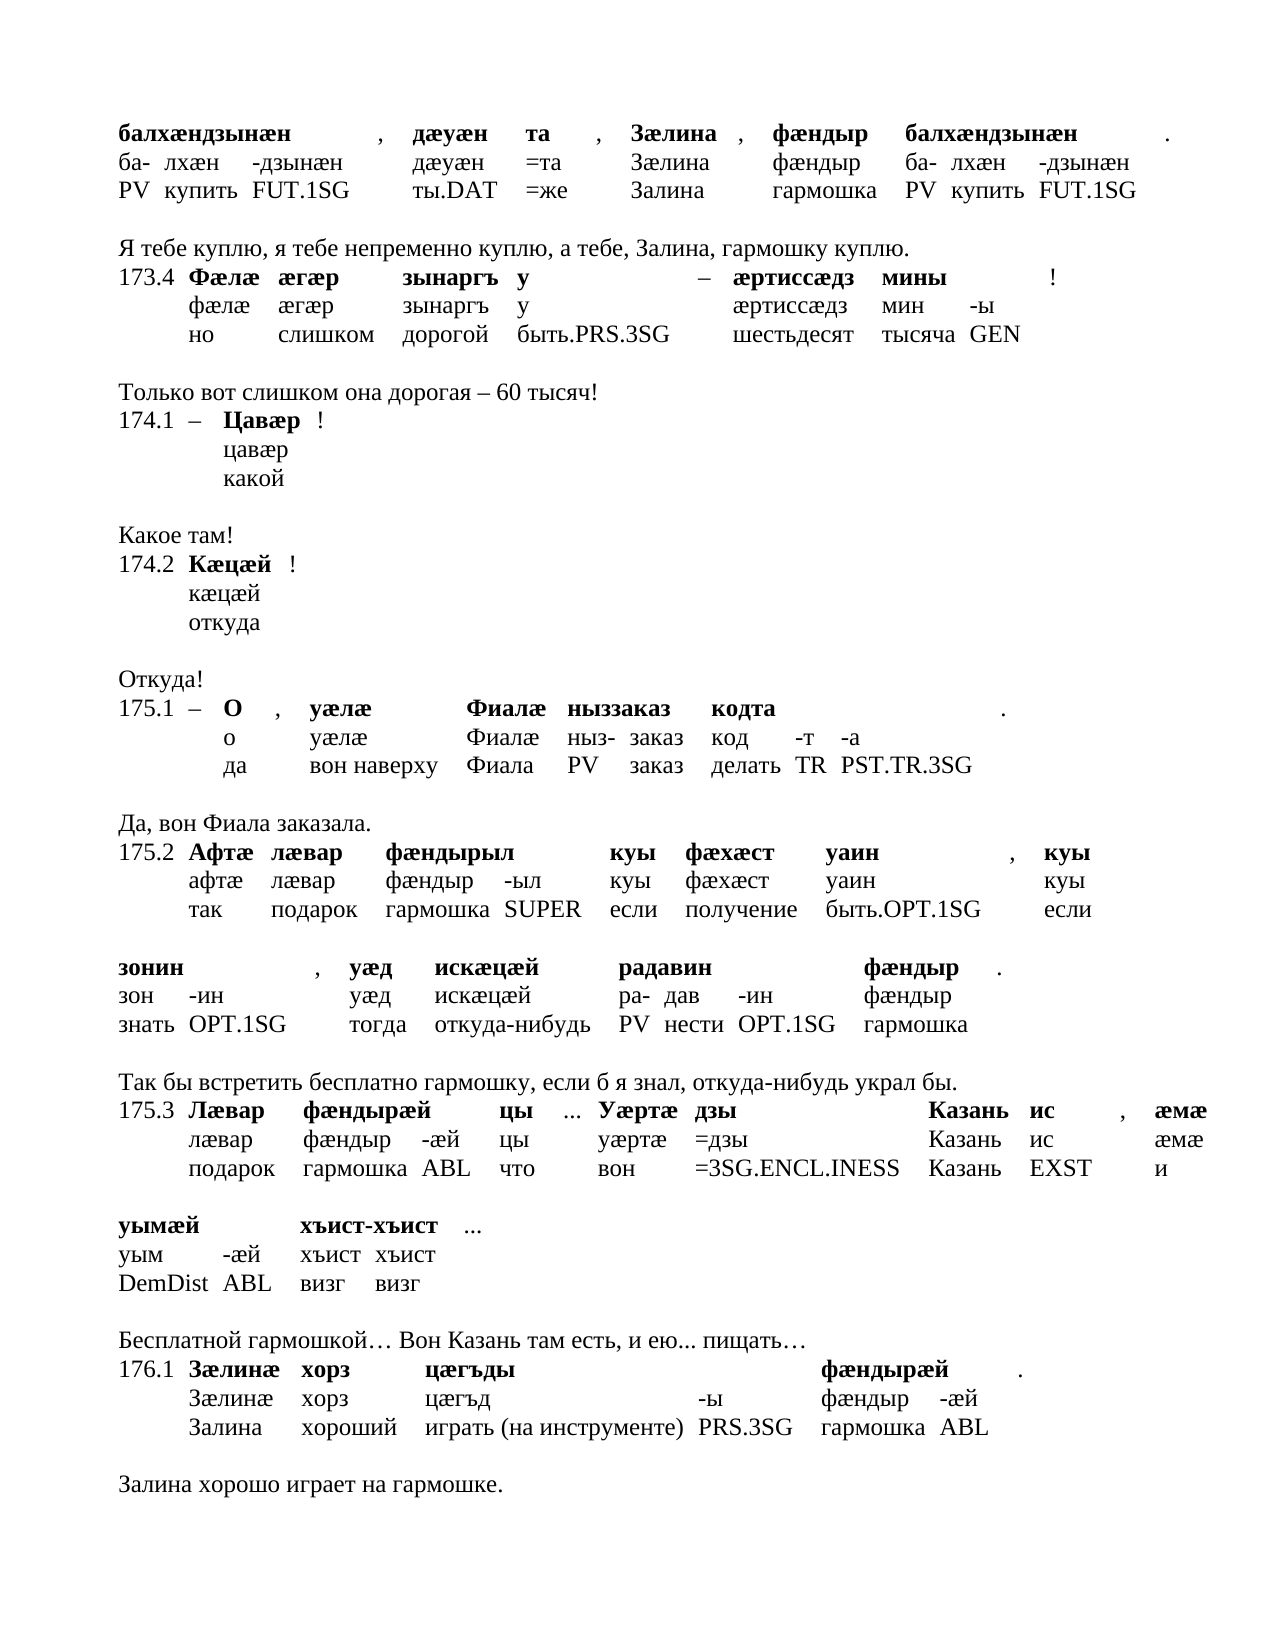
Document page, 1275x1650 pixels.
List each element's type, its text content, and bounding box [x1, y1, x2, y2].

text . [1164, 118, 1185, 147]
text фæлæ [188, 291, 250, 319]
text купить [164, 176, 238, 204]
text 174.2 [118, 549, 174, 578]
text Казань [928, 1124, 1002, 1153]
text купить [951, 176, 1025, 204]
text гармошка [821, 1412, 926, 1441]
text фæндырыл [385, 837, 596, 866]
text Фиалæ [466, 693, 553, 722]
text лæвар [188, 1124, 275, 1153]
text Зæлинæ [188, 1354, 287, 1383]
text да [223, 751, 247, 779]
text хорз [301, 1383, 397, 1412]
text фæндыр [385, 866, 490, 894]
text фæндыр [863, 952, 982, 981]
text TR [795, 751, 827, 779]
text откуда [188, 607, 261, 636]
text Фиала [466, 751, 539, 779]
text фæндырæй [821, 1354, 1003, 1383]
text . [1017, 1354, 1038, 1383]
text -ин [738, 981, 836, 1009]
text Только вот слишком она дорогая – 60 тысяч! [118, 377, 1249, 406]
text та [525, 118, 582, 147]
text делать [711, 751, 781, 779]
text зон [118, 981, 175, 1009]
text лхæн [951, 147, 1025, 176]
text но [188, 319, 250, 348]
text ! [1048, 262, 1069, 291]
text -æй [421, 1124, 471, 1153]
text подарок [188, 1153, 275, 1182]
text дзы [694, 1096, 914, 1124]
text получение [685, 894, 798, 923]
text FUT.1SG [1038, 176, 1136, 204]
text ныззаказ [567, 693, 697, 722]
text -ыл [504, 866, 582, 894]
text OPT.1SG [738, 1009, 836, 1038]
text – [698, 262, 719, 291]
text 174.1 [118, 406, 174, 434]
text фæндырæй [303, 1096, 485, 1124]
text цæгъд [425, 1383, 684, 1412]
text фæндыр [863, 981, 968, 1009]
text зынаргъ [402, 262, 503, 291]
text Зæлинæ [188, 1383, 273, 1412]
text -т [795, 722, 827, 751]
text OPT.1SG [189, 1009, 287, 1038]
text ра- [618, 981, 650, 1009]
text Зæлина [630, 118, 724, 147]
text , [377, 118, 398, 147]
text хъист [375, 1239, 436, 1268]
text æртиссæдз [733, 262, 868, 291]
text гармошка [772, 176, 877, 204]
text уаин [825, 866, 981, 894]
text Фиалæ [466, 722, 539, 751]
text гармошка [863, 1009, 968, 1038]
text -ин [189, 981, 287, 1009]
text Казань [928, 1153, 1002, 1182]
text тысяча [882, 319, 956, 348]
text FUT.1SG [252, 176, 350, 204]
text нести [664, 1009, 724, 1038]
text SUPER [504, 894, 582, 923]
text хъист [300, 1239, 361, 1268]
text 175.2 [118, 837, 174, 866]
text тогда [349, 1009, 407, 1038]
text дав [664, 981, 724, 1009]
text уæлæ [309, 693, 452, 722]
text -æй [222, 1239, 272, 1268]
text . [1000, 693, 1021, 722]
text гармошка [303, 1153, 408, 1182]
text EXST [1029, 1153, 1092, 1182]
text Зæлина [630, 147, 710, 176]
text ныз- [567, 722, 616, 751]
text играть (на инструменте) [425, 1412, 684, 1441]
text ис [1029, 1096, 1106, 1124]
text слишком [278, 319, 375, 348]
text вон наверху [309, 751, 438, 779]
text Лæвар [188, 1096, 289, 1124]
text , [596, 118, 617, 147]
text DemDist [118, 1268, 208, 1297]
text фæхæст [685, 837, 812, 866]
text подарок [271, 894, 358, 923]
text знать [118, 1009, 175, 1038]
text æгæр [278, 262, 388, 291]
text -ы [698, 1383, 793, 1412]
text Я тебе куплю, я тебе непременно куплю, а тебе, Залина, гармошку куплю. [118, 233, 1249, 262]
text Кæцæй [188, 549, 274, 578]
text куы [1044, 866, 1092, 894]
text ис [1029, 1124, 1092, 1153]
text откуда-нибудь [434, 1009, 591, 1038]
text и [1154, 1153, 1204, 1182]
text цы [499, 1096, 549, 1124]
text заказ [629, 722, 683, 751]
text афтæ [188, 866, 243, 894]
text ... [463, 1211, 484, 1239]
text , [274, 693, 296, 722]
text ба- [118, 147, 150, 176]
text фæндыр [821, 1383, 926, 1412]
text ба- [905, 147, 937, 176]
text цæгъды [425, 1354, 807, 1383]
text куы [609, 837, 671, 866]
text , [738, 118, 759, 147]
text фæхæст [685, 866, 798, 894]
text PV [567, 751, 616, 779]
text Залина [188, 1412, 273, 1441]
text 175.1 [118, 693, 174, 722]
text , [1009, 837, 1030, 866]
text фæндыр [772, 118, 891, 147]
text ! [288, 549, 309, 578]
text шестьдесят [733, 319, 854, 348]
text GEN [969, 319, 1021, 348]
text =дзы [694, 1124, 901, 1153]
text хороший [301, 1412, 397, 1441]
text мины [882, 262, 1035, 291]
text что [499, 1153, 535, 1182]
text Уæртæ [598, 1096, 681, 1124]
text =же [525, 176, 568, 204]
text PRS.3SG [698, 1412, 793, 1441]
text Афтæ [188, 837, 257, 866]
text фæндыр [772, 147, 877, 176]
text ABL [421, 1153, 471, 1182]
text цавæр [223, 434, 288, 463]
text . [996, 952, 1017, 981]
text так [188, 894, 243, 923]
text 175.3 [118, 1096, 174, 1124]
text , [1119, 1096, 1141, 1124]
text ! [316, 406, 337, 434]
text ABL [222, 1268, 272, 1297]
text Залина хорошо играет на гармошке. [118, 1469, 1249, 1498]
text хъист-хъист [300, 1211, 449, 1239]
text 173.4 [118, 262, 174, 291]
text уымæй [118, 1211, 286, 1239]
text – [188, 406, 209, 434]
text балхæндзынæн [905, 118, 1150, 147]
text æмæ [1154, 1124, 1204, 1153]
text уым [118, 1239, 208, 1268]
text Так бы встретить бесплатно гармошку, если б я знал, откуда-нибудь украл бы. [118, 1067, 1249, 1096]
text лхæн [164, 147, 238, 176]
text цы [499, 1124, 535, 1153]
text -дзынæн [1038, 147, 1136, 176]
text радавин [618, 952, 850, 981]
text быть.OPT.1SG [825, 894, 981, 923]
text Да, вон Фиала заказала. [118, 808, 1249, 837]
text хорз [301, 1354, 411, 1383]
text визг [375, 1268, 436, 1297]
text уæлæ [309, 722, 438, 751]
text вон [598, 1153, 667, 1182]
text гармошка [385, 894, 490, 923]
text если [1044, 894, 1092, 923]
text визг [300, 1268, 361, 1297]
text PV [618, 1009, 650, 1038]
text Какое там! [118, 521, 1249, 549]
text дæуæн [412, 118, 512, 147]
text какой [223, 463, 288, 492]
text дæуæн [412, 147, 498, 176]
text PV [118, 176, 150, 204]
text ... [563, 1096, 584, 1124]
text О [223, 693, 261, 722]
text уæртæ [598, 1124, 667, 1153]
text мин [882, 291, 956, 319]
text -дзынæн [252, 147, 350, 176]
text , [314, 952, 335, 981]
text PST.TR.3SG [841, 751, 973, 779]
text если [609, 894, 658, 923]
text -а [841, 722, 973, 751]
text заказ [629, 751, 683, 779]
text зынаргъ [402, 291, 489, 319]
text искæцæй [434, 981, 591, 1009]
text уаин [825, 837, 995, 866]
text Цавæр [223, 406, 302, 434]
text уæд [349, 981, 407, 1009]
text кодта [711, 693, 986, 722]
text Фæлæ [188, 262, 264, 291]
text балхæндзынæн [118, 118, 364, 147]
text у [517, 291, 670, 319]
text -ы [969, 291, 1021, 319]
text куы [1044, 837, 1106, 866]
text у [517, 262, 684, 291]
text кæцæй [188, 578, 261, 607]
text æртиссæдз [733, 291, 854, 319]
text Откуда! [118, 664, 1249, 693]
text ты.DAT [412, 176, 498, 204]
text =3SG.ENCL.INESS [694, 1153, 901, 1182]
text дорогой [402, 319, 489, 348]
text искæцæй [434, 952, 604, 981]
text лæвар [271, 837, 372, 866]
text куы [609, 866, 658, 894]
text =та [525, 147, 568, 176]
text -æй [939, 1383, 989, 1412]
text зонин [118, 952, 301, 981]
text быть.PRS.3SG [517, 319, 670, 348]
text ABL [939, 1412, 989, 1441]
text фæндыр [303, 1124, 408, 1153]
text о [223, 722, 247, 751]
text æгæр [278, 291, 375, 319]
text æмæ [1154, 1096, 1217, 1124]
text Бесплатной гармошкой… Вон Казань там есть, и ею... пищать… [118, 1326, 1249, 1354]
text код [711, 722, 781, 751]
text лæвар [271, 866, 358, 894]
text Казань [928, 1096, 1016, 1124]
text Залина [630, 176, 710, 204]
text – [188, 693, 209, 722]
text 176.1 [118, 1354, 174, 1383]
text уæд [349, 952, 421, 981]
text PV [905, 176, 937, 204]
